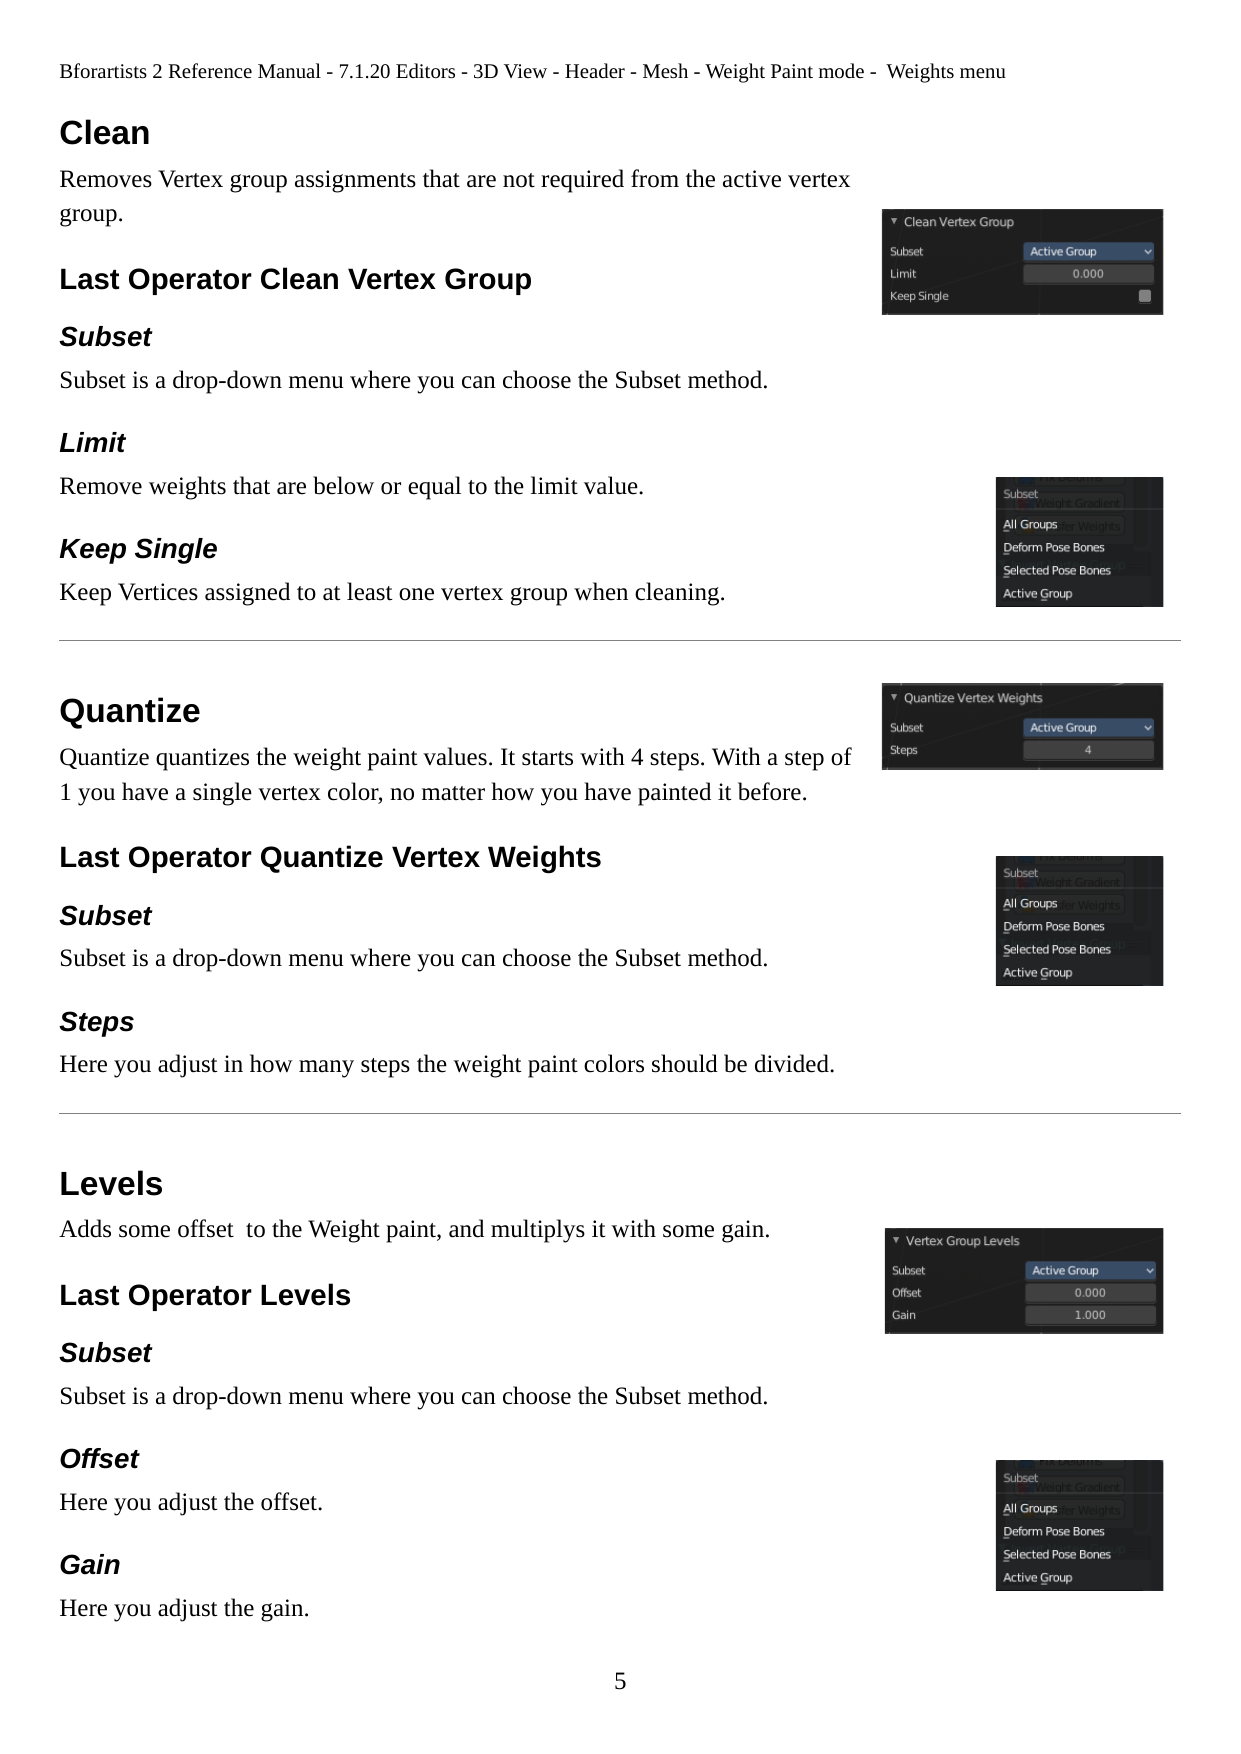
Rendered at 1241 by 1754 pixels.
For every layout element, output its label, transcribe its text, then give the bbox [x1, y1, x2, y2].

subtitle Last Operator Levels [59, 1278, 884, 1312]
text Keep Vertices assigned to at least one vertex group when cleaning. [59, 577, 995, 606]
subtitle [1164, 691, 1181, 729]
subtitle Gain [59, 1549, 995, 1581]
subtitle Last Operator Clean Vertex Group [59, 262, 881, 296]
subtitle Keep Single [59, 532, 995, 564]
text Subset is a drop-down menu where you can choose the Subset method. [59, 1381, 1181, 1410]
text Here you adjust the gain. [59, 1593, 1181, 1622]
text Quantize quantizes the weight paint values. It starts with 4 steps. With a step of 1 you have a single vertex color, no matter how you have painted it before. [59, 742, 1181, 805]
picture [881, 683, 1164, 770]
subtitle Levels [59, 1163, 1181, 1202]
text Removes Vertex group assignments that are not required from the active vertex group. [59, 164, 1181, 227]
subtitle Steps [59, 1005, 1181, 1037]
subtitle [1164, 1278, 1181, 1312]
text Remove weights that are below or equal to the limit value. [59, 471, 1181, 500]
subtitle [1164, 899, 1181, 931]
subtitle [1164, 1549, 1181, 1581]
subtitle Limit [59, 427, 1181, 458]
text Here you adjust the offset. [59, 1487, 995, 1516]
text Adds some offset to the Weight paint, and multiplys it with some gain. [59, 1214, 1181, 1243]
subtitle [1164, 532, 1181, 564]
picture [995, 856, 1164, 986]
text Here you adjust in how many steps the weight paint colors should be divided. [59, 1049, 1181, 1078]
text Subset is a drop-down menu where you can choose the Subset method. [59, 365, 1181, 394]
subtitle Subset [59, 321, 1181, 352]
picture [884, 1228, 1164, 1334]
subtitle Subset [59, 1337, 1181, 1369]
picture [995, 1460, 1164, 1591]
subtitle Offset [59, 1443, 1181, 1475]
picture [995, 477, 1164, 607]
text Subset is a drop-down menu where you can choose the Subset method. [59, 943, 995, 972]
subtitle Last Operator Quantize Vertex Weights [59, 840, 1181, 874]
picture [881, 209, 1164, 315]
subtitle Quantize [59, 691, 881, 729]
subtitle Subset [59, 899, 995, 931]
subtitle Clean [59, 113, 1181, 151]
